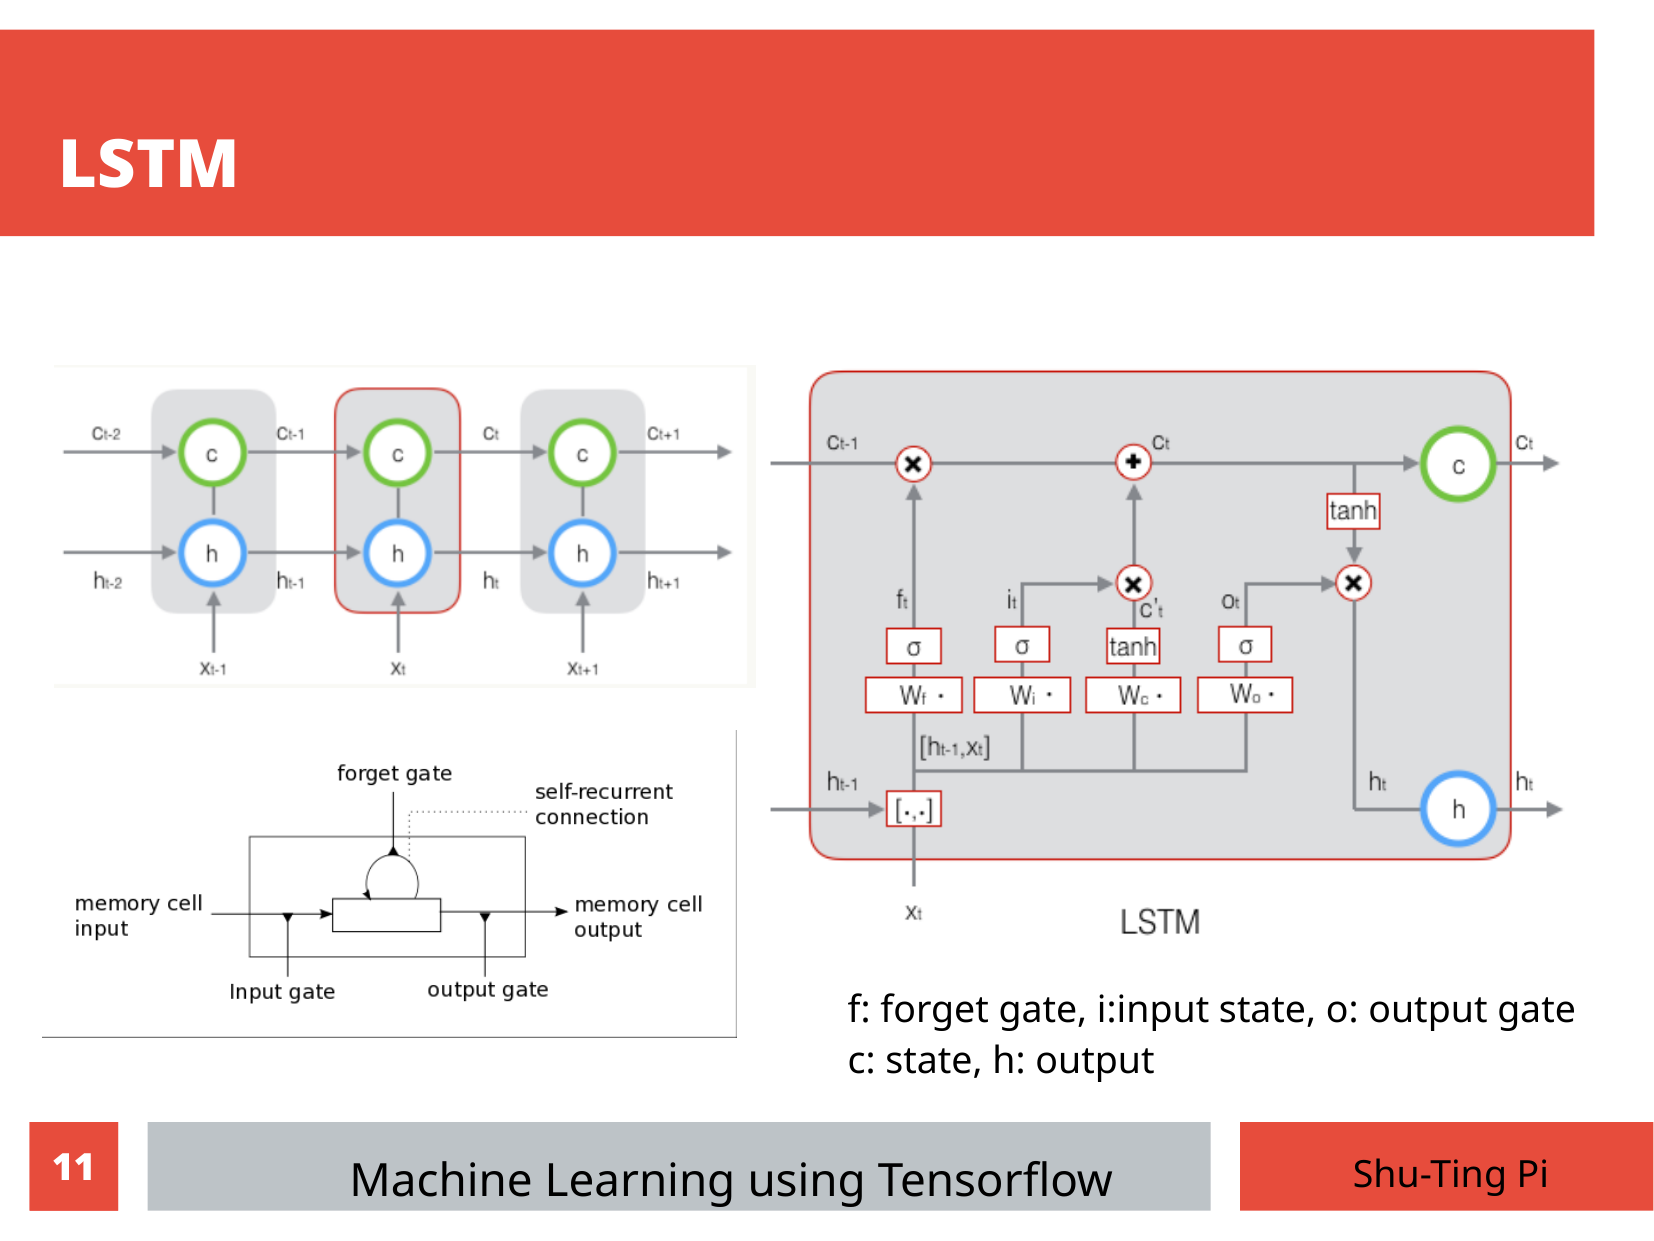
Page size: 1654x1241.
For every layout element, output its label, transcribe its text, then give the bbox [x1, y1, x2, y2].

picture [42, 730, 737, 1038]
text_box Machine Learning using Tensorflow [334, 1139, 1220, 1241]
title LSTM [59, 59, 1595, 207]
picture [54, 365, 756, 689]
picture [764, 364, 1575, 948]
text_box f: forget gate, i:input state, o: output gate c: state, h: output [832, 975, 1498, 1085]
text_box Shu-Ting Pi [1338, 1140, 1573, 1203]
